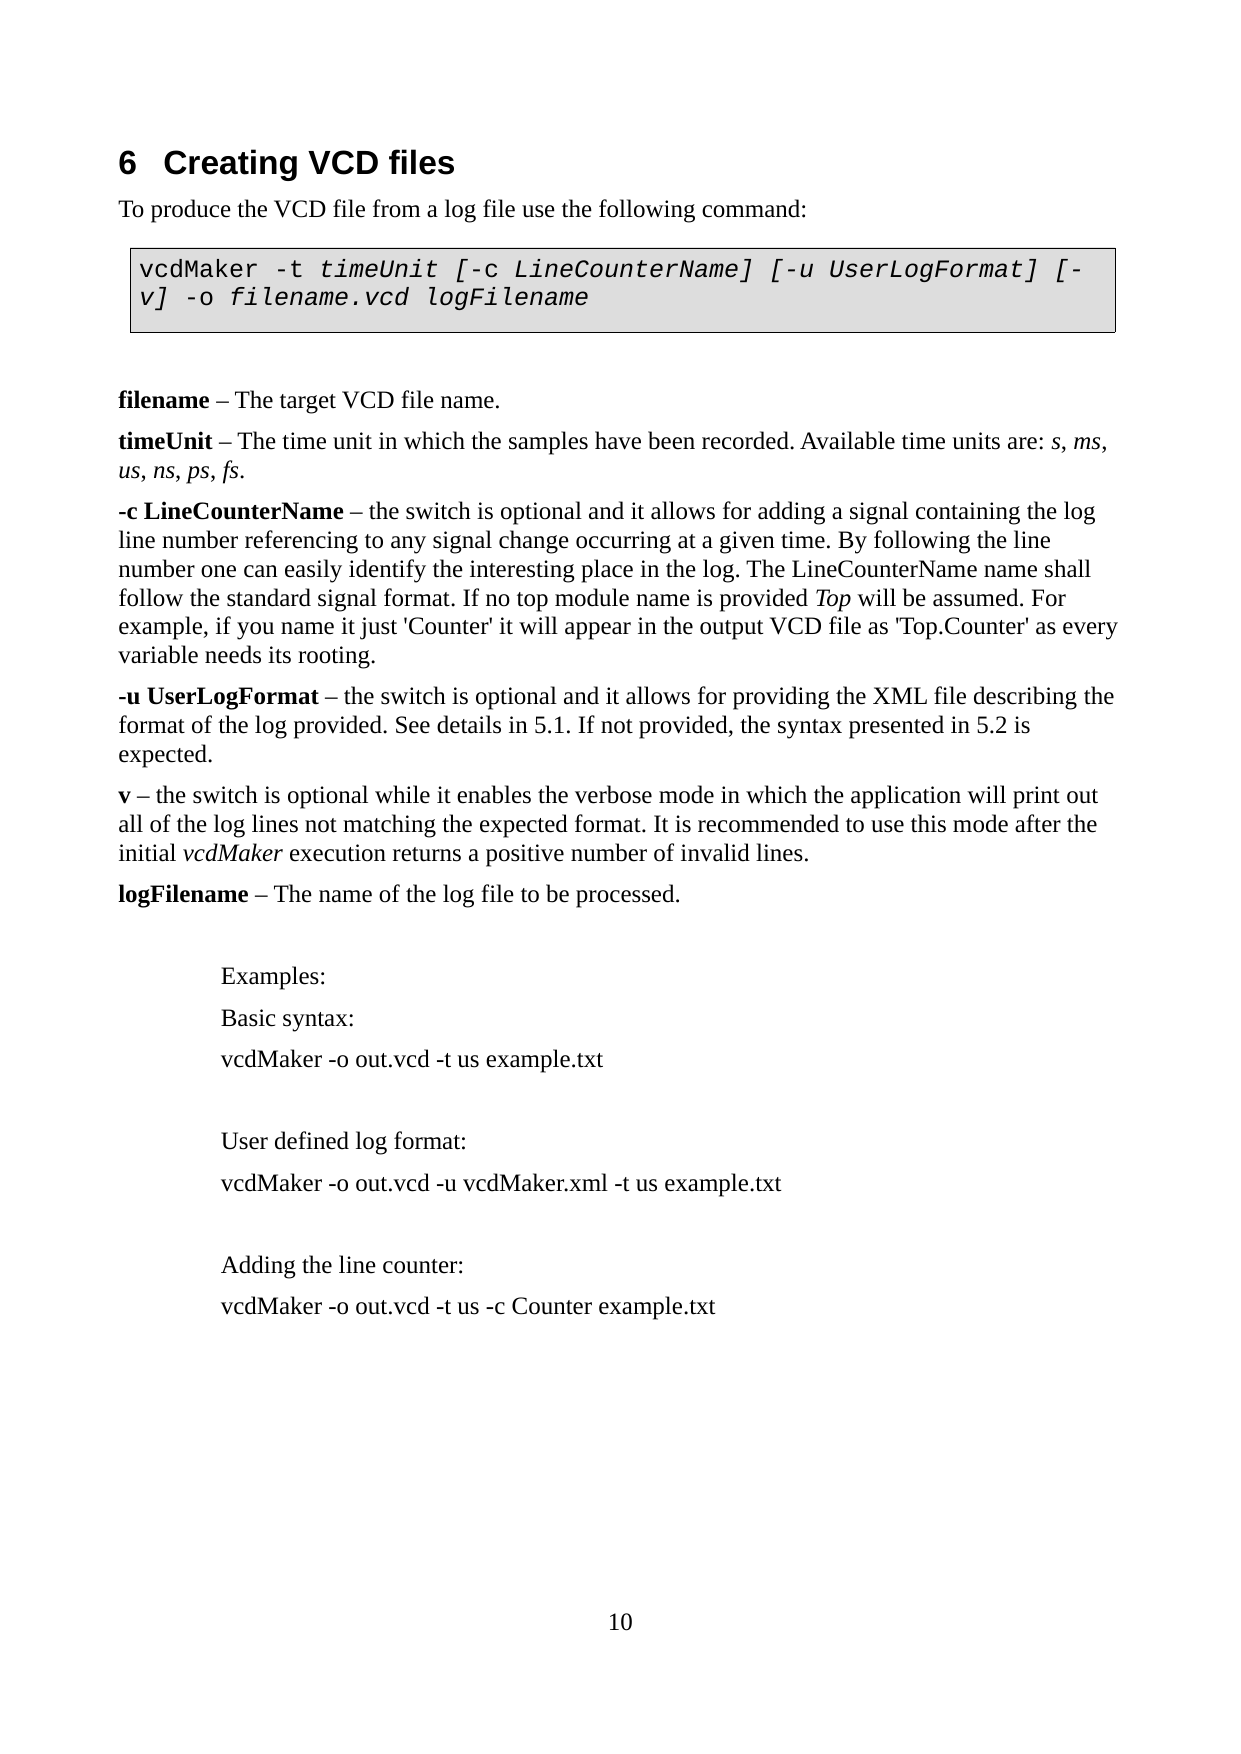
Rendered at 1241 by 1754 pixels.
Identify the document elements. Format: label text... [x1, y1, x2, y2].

text vcdMaker -t timeUnit [-c LineCounterName] [-u UserLogFormat] [-v] -o filename.vcd logFilename [139, 256, 1106, 313]
text logFilename – The name of the log file to be processed. [118, 879, 1122, 908]
text v – the switch is optional while it enables the verbose mode in which the application will print out all of the log lines not matching the expected format. It is recommended to use this mode after the initial vcdMaker execution returns a positive number of invalid lines. [118, 780, 1122, 866]
text Examples: [221, 961, 1122, 990]
text filename – The target VCD file name. [118, 385, 1122, 414]
text Adding the line counter: [221, 1250, 1122, 1279]
text vcdMaker -o out.vcd -t us -c Counter example.txt [221, 1291, 1122, 1320]
text -u UserLogFormat – the switch is optional and it allows for providing the XML file describing the format of the log provided. See details in 5.1. If not provided, the syntax presented in 5.2 is expected. [118, 681, 1122, 768]
text vcdMaker -o out.vcd -t us example.txt [221, 1044, 1122, 1073]
text -c LineCounterName – the switch is optional and it allows for adding a signal containing the log line number referencing to any signal change occurring at a given time. By following the line number one can easily identify the interesting place in the log. The LineCounterName name shall follow the standard signal format. If no top module name is provided Top will be assumed. For example, if you name it just 'Counter' it will appear in the output VCD file as 'Top.Counter' as every variable needs its rooting. [118, 496, 1122, 669]
text timeUnit – The time unit in which the samples have been recorded. Available time units are: s, ms, us, ns, ps, fs. [118, 426, 1122, 484]
text vcdMaker -o out.vcd -u vcdMaker.xml -t us example.txt [221, 1168, 1122, 1196]
text Basic syntax: [221, 1003, 1122, 1031]
text User defined log format: [221, 1126, 1122, 1155]
subtitle Creating VCD files [118, 143, 1122, 182]
text To produce the VCD file from a log file use the following command: [118, 194, 1122, 223]
